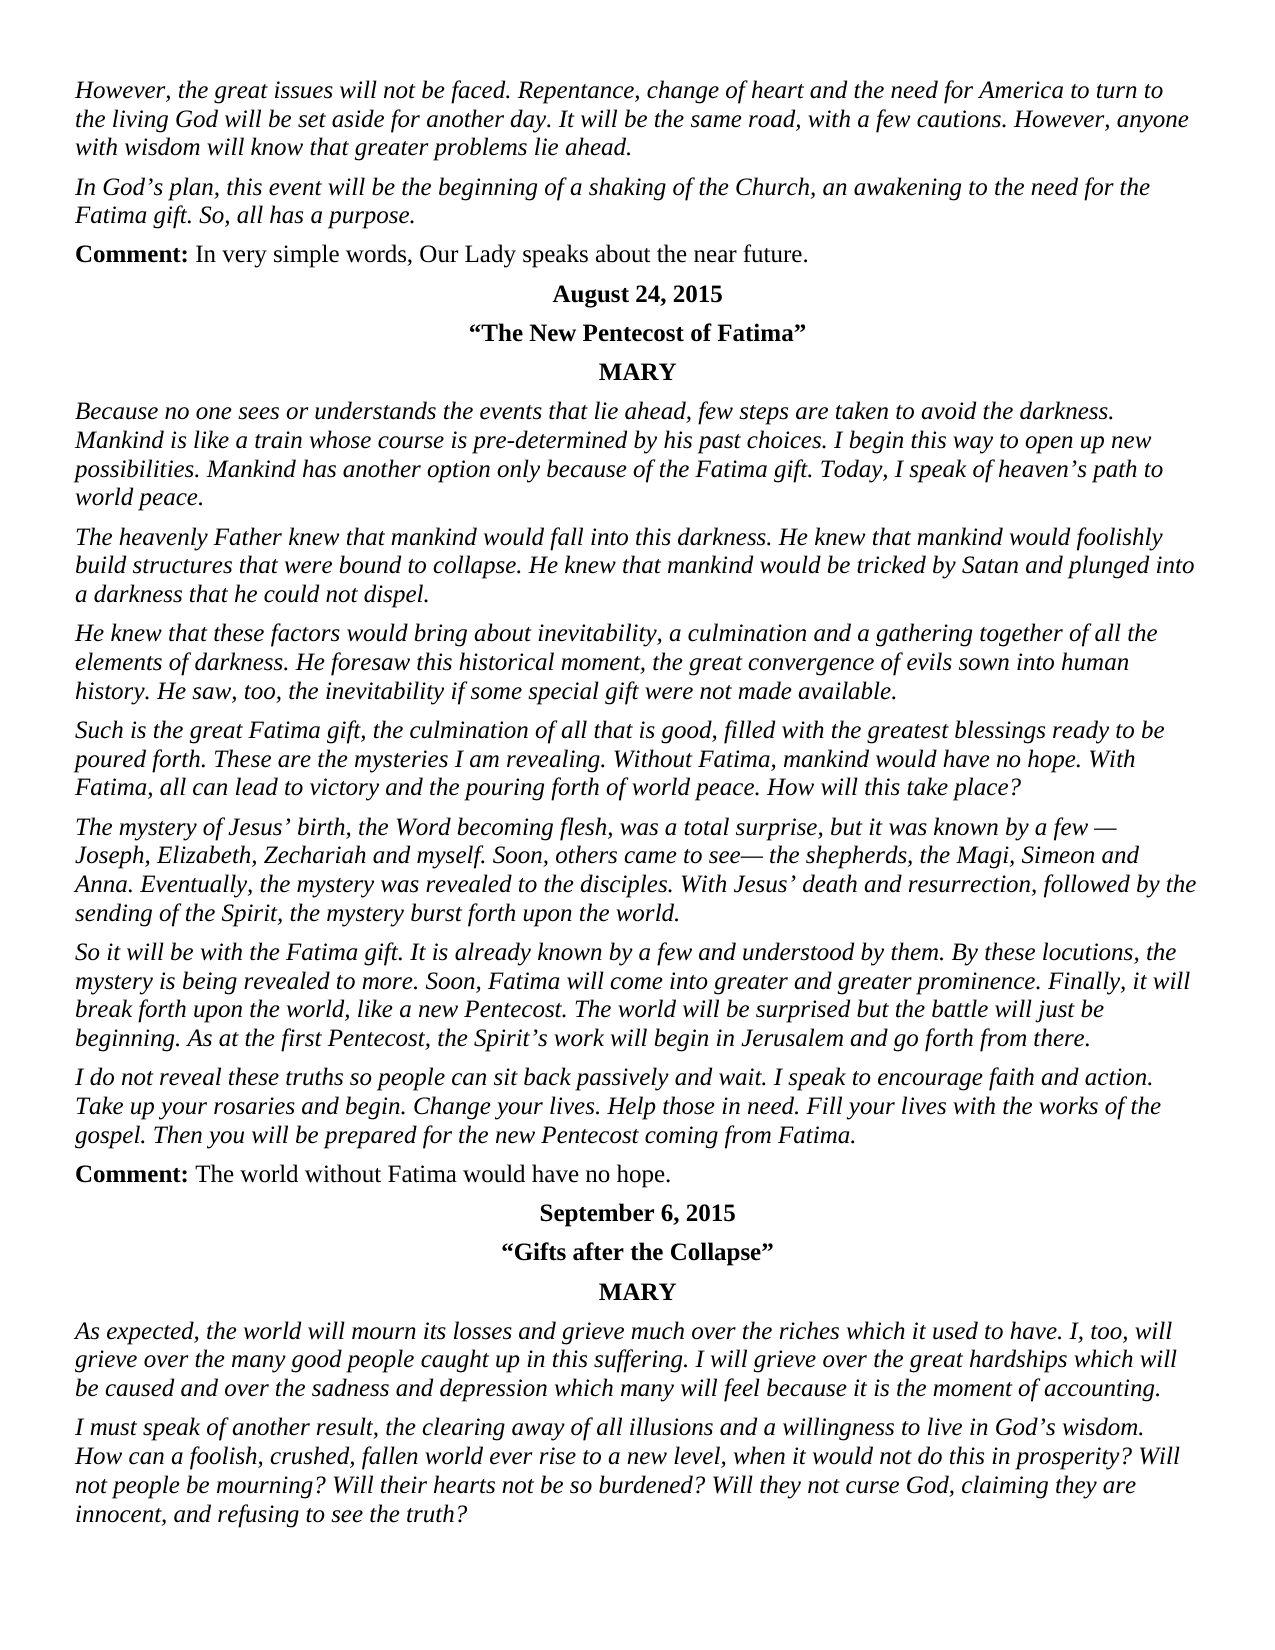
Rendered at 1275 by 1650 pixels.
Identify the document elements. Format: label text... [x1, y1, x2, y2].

text He knew that these factors would bring about inevitability, a culmination and a gathering together of all the elements of darkness. He foresaw this historical moment, the great convergence of evils sown into human history. He saw, too, the inevitability if some special gift were not made available. [75, 618, 1200, 704]
text I do not reveal these truths so people can sit back passively and wait. I speak to encourage faith and action. Take up your rosaries and begin. Change your lives. Help those in need. Fill your lives with the works of the gospel. Then you will be prepared for the new Pentecost coming from Fatima. [75, 1062, 1200, 1149]
text Because no one sees or understands the events that lie ahead, few steps are taken to avoid the darkness. Mankind is like a train whose course is pre-determined by his past choices. I begin this way to open up new possibilities. Mankind has another option only because of the Fatima gift. Today, I speak of heaven’s path to world peace. [75, 396, 1200, 511]
text MARY [75, 1277, 1200, 1305]
text Comment: The world without Fatima would have no hope. [75, 1159, 1200, 1188]
text September 6, 2015 [75, 1198, 1200, 1227]
text “Gifts after the Collapse” [75, 1237, 1200, 1266]
text The heavenly Father knew that mankind would fall into this darkness. He knew that mankind would foolishly build structures that were bound to collapse. He knew that mankind would be tricked by Satan and plunged into a darkness that he could not dispel. [75, 522, 1200, 608]
text August 24, 2015 [75, 279, 1200, 307]
text However, the great issues will not be faced. Repentance, change of heart and the need for America to turn to the living God will be set aside for another day. It will be the same road, with a few cautions. However, anyone with wisdom will know that greater problems lie ahead. [75, 75, 1200, 161]
text Such is the great Fatima gift, the culmination of all that is good, filled with the greatest blessings ready to be poured forth. These are the mysteries I am revealing. Without Fatima, mankind would have no hope. With Fatima, all can lead to victory and the pouring forth of world peace. How will this take place? [75, 715, 1200, 801]
text So it will be with the Fatima gift. It is already known by a few and understood by them. By these locutions, the mystery is being revealed to more. Soon, Fatima will come into greater and greater prominence. Finally, it will break forth upon the world, like a new Pentecost. The world will be surprised but the battle will just be beginning. As at the first Pentecost, the Spirit’s work will begin in Jerusalem and go forth from there. [75, 937, 1200, 1052]
text MARY [75, 357, 1200, 386]
text “The New Pentecost of Fatima” [75, 318, 1200, 347]
text I must speak of another result, the clearing away of all illusions and a willingness to live in God’s wisdom. How can a foolish, crushed, fallen world ever rise to a new level, when it would not do this in prosperity? Will not people be mourning? Will their hearts not be so burdened? Will they not curse God, claiming they are innocent, and refusing to see the truth? [75, 1412, 1200, 1527]
text As expected, the world will mourn its losses and grieve much over the riches which it used to have. I, too, will grieve over the many good people caught up in this suffering. I will grieve over the great hardships which will be caused and over the sadness and depression which many will feel because it is the moment of accounting. [75, 1316, 1200, 1402]
text Comment: In very simple words, Our Lady speaks about the near future. [75, 239, 1200, 268]
text The mystery of Jesus’ birth, the Word becoming flesh, was a total surprise, but it was known by a few — Joseph, Elizabeth, Zechariah and myself. Soon, others came to see— the shepherds, the Magi, Simeon and Anna. Eventually, the mystery was revealed to the disciples. With Jesus’ death and resurrection, followed by the sending of the Spirit, the mystery burst forth upon the world. [75, 812, 1200, 927]
text In God’s plan, this event will be the beginning of a shaking of the Church, an awakening to the need for the Fatima gift. So, all has a purpose. [75, 172, 1200, 229]
